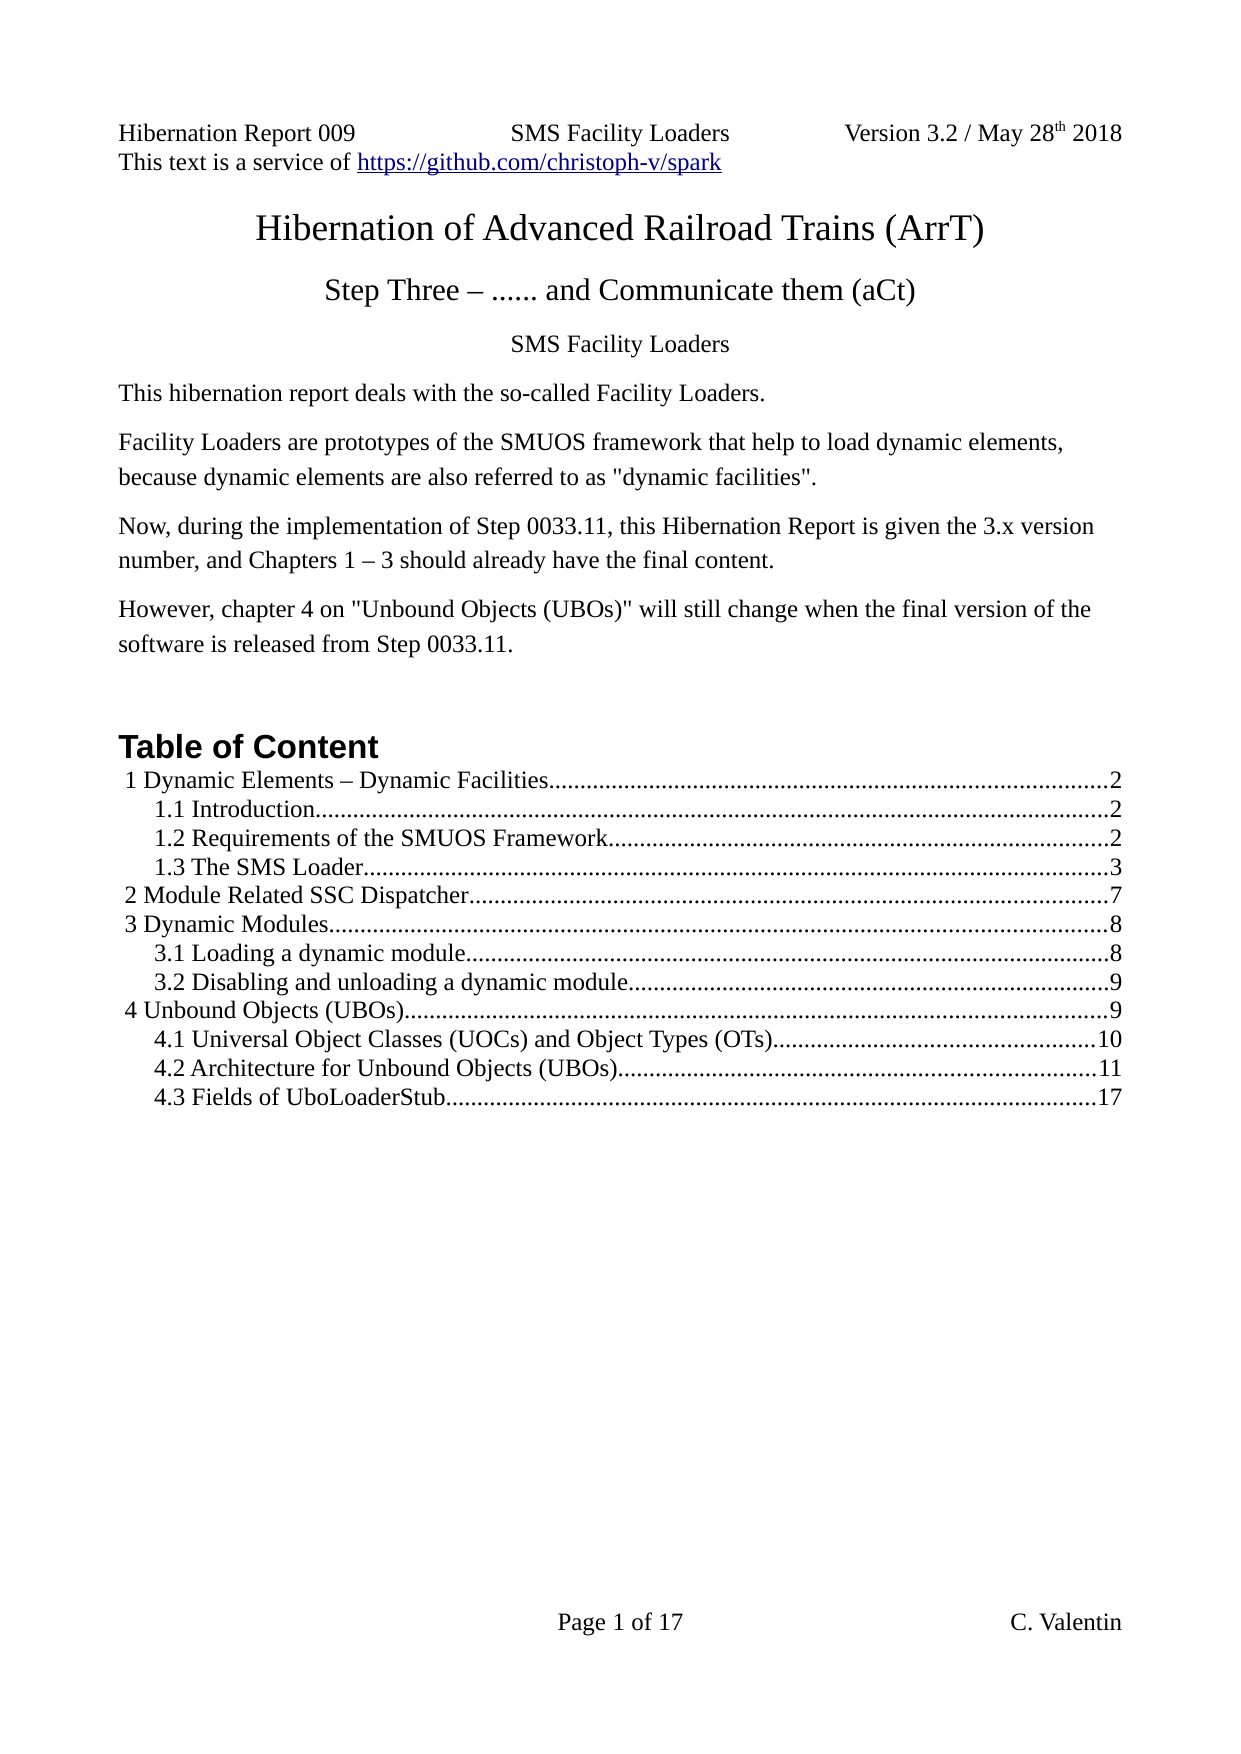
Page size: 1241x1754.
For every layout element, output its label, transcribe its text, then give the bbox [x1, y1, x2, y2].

text Now, during the implementation of Step 0033.11, this Hibernation Report is given the 3.x version number, and Chapters 1 – 3 should already have the final content. [118, 511, 1122, 574]
text Hibernation of Advanced Railroad Trains (ArrT) [118, 205, 1122, 248]
text 1.1 Introduction 2 [148, 794, 1122, 823]
text 1.2 Requirements of the SMUOS Framework 2 [148, 823, 1122, 852]
text 4.3 Fields of UboLoaderStub 17 [148, 1082, 1122, 1110]
text Step Three – ...... and Communicate them (aCt) [118, 271, 1122, 307]
text 3.1 Loading a dynamic module 8 [148, 938, 1122, 967]
text 1 Dynamic Elements – Dynamic Facilities 2 [118, 765, 1122, 794]
text 3 Dynamic Modules 8 [118, 909, 1122, 938]
text 4 Unbound Objects (UBOs) 9 [118, 995, 1122, 1024]
text Facility Loaders are prototypes of the SMUOS framework that help to load dynamic elements, because dynamic elements are also referred to as "dynamic facilities". [118, 427, 1122, 490]
text 3.2 Disabling and unloading a dynamic module 9 [148, 967, 1122, 995]
text 2 Module Related SSC Dispatcher 7 [118, 880, 1122, 909]
text 1.3 The SMS Loader 3 [148, 852, 1122, 880]
text This hibernation report deals with the so-called Facility Loaders. [118, 378, 1122, 407]
text 4.1 Universal Object Classes (UOCs) and Object Types (OTs) 10 [148, 1024, 1122, 1053]
text SMS Facility Loaders [118, 329, 1122, 358]
text However, chapter 4 on "Unbound Objects (UBOs)" will still change when the final version of the software is released from Step 0033.11. [118, 594, 1122, 657]
subtitle Table of Content [118, 727, 1122, 765]
text 4.2 Architecture for Unbound Objects (UBOs) 11 [148, 1053, 1122, 1082]
